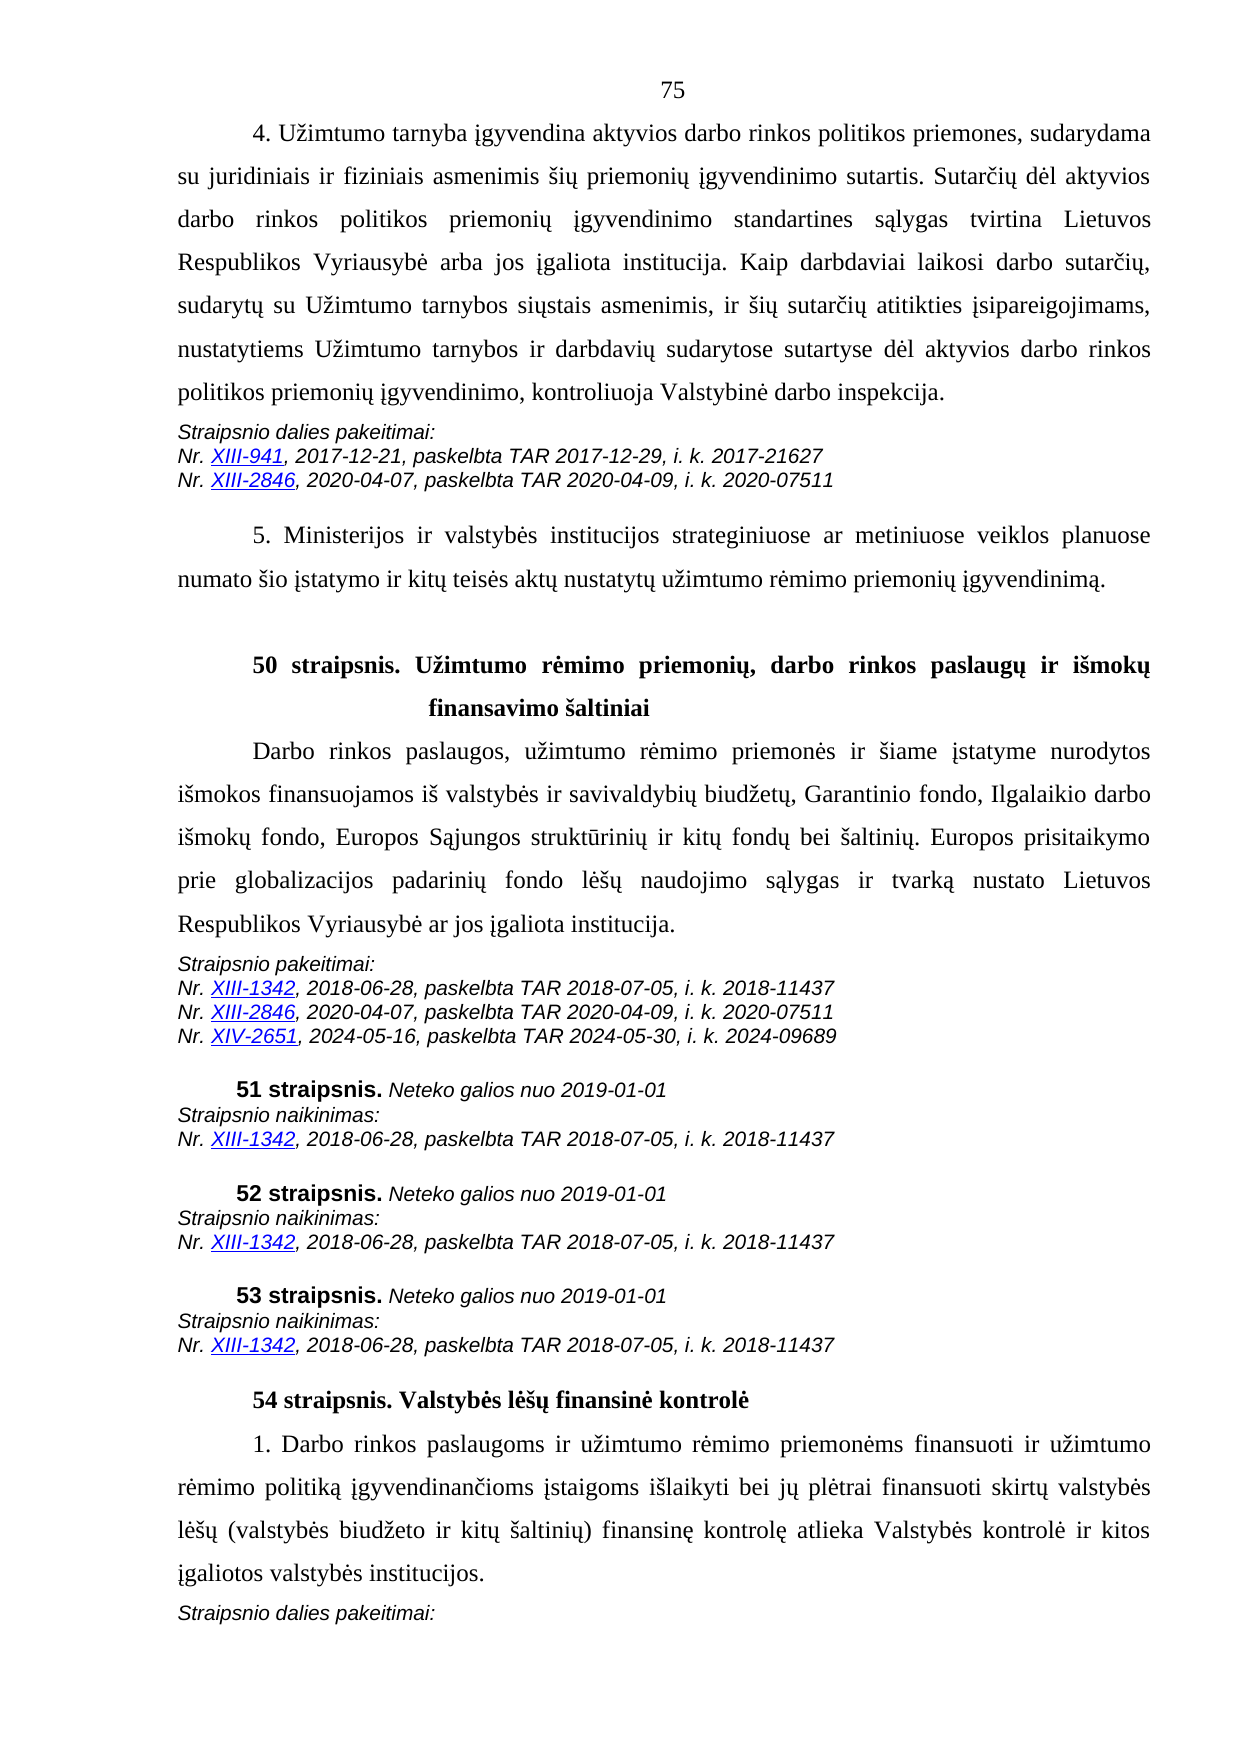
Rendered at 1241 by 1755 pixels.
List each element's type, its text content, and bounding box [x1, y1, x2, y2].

text Nr. XIII-941, 2017-12-21, paskelbta TAR 2017-12-29, i. k. 2017-21627 [177, 444, 1152, 468]
text Nr. XIII-1342, 2018-06-28, paskelbta TAR 2018-07-05, i. k. 2018-11437 [177, 1230, 1152, 1254]
text Darbo rinkos paslaugos, užimtumo rėmimo priemonės ir šiame įstatyme nurodytos išmokos finansuojamos iš valstybės ir savivaldybių biudžetų, Garantinio fondo, Ilgalaikio darbo išmokų fondo, Europos Sąjungos struktūrinių ir kitų fondų bei šaltinių. Europos prisitaikymo prie globalizacijos padarinių fondo lėšų naudojimo sąlygas ir tvarką nustato Lietuvos Respublikos Vyriausybė ar jos įgaliota institucija. [177, 736, 1152, 937]
text Nr. XIII-1342, 2018-06-28, paskelbta TAR 2018-07-05, i. k. 2018-11437 [177, 1127, 1152, 1151]
text Nr. XIII-1342, 2018-06-28, paskelbta TAR 2018-07-05, i. k. 2018-11437 [177, 1333, 1152, 1357]
text Nr. XIII-2846, 2020-04-07, paskelbta TAR 2020-04-09, i. k. 2020-07511 [177, 1000, 1152, 1024]
text 53 straipsnis. Neteko galios nuo 2019-01-01 [177, 1282, 1152, 1309]
text 52 straipsnis. Neteko galios nuo 2019-01-01 [177, 1179, 1152, 1206]
text 51 straipsnis. Neteko galios nuo 2019-01-01 [177, 1076, 1152, 1103]
text 1. Darbo rinkos paslaugoms ir užimtumo rėmimo priemonėms finansuoti ir užimtumo rėmimo politiką įgyvendinančioms įstaigoms išlaikyti bei jų plėtrai finansuoti skirtų valstybės lėšų (valstybės biudžeto ir kitų šaltinių) finansinę kontrolę atlieka Valstybės kontrolė ir kitos įgaliotos valstybės institucijos. [177, 1429, 1152, 1587]
text 54 straipsnis. Valstybės lėšų finansinė kontrolė [177, 1386, 1152, 1414]
text Straipsnio pakeitimai: [177, 952, 1152, 976]
text Nr. XIII-2846, 2020-04-07, paskelbta TAR 2020-04-09, i. k. 2020-07511 [177, 468, 1152, 492]
text 4. Užimtumo tarnyba įgyvendina aktyvios darbo rinkos politikos priemones, sudarydama su juridiniais ir fiziniais asmenimis šių priemonių įgyvendinimo sutartis. Sutarčių dėl aktyvios darbo rinkos politikos priemonių įgyvendinimo standartines sąlygas tvirtina Lietuvos Respublikos Vyriausybė arba jos įgaliota institucija. Kaip darbdaviai laikosi darbo sutarčių, sudarytų su Užimtumo tarnybos siųstais asmenimis, ir šių sutarčių atitikties įsipareigojimams, nustatytiems Užimtumo tarnybos ir darbdavių sudarytose sutartyse dėl aktyvios darbo rinkos politikos priemonių įgyvendinimo, kontroliuoja Valstybinė darbo inspekcija. [177, 118, 1152, 406]
text Straipsnio naikinimas: [177, 1206, 1152, 1230]
text 50 straipsnis. Užimtumo rėmimo priemonių, darbo rinkos paslaugų ir išmokų finansavimo šaltiniai [252, 650, 1152, 722]
text Straipsnio naikinimas: [177, 1103, 1152, 1127]
text Straipsnio dalies pakeitimai: [177, 420, 1152, 444]
text Straipsnio dalies pakeitimai: [177, 1601, 1152, 1625]
text Nr. XIV-2651, 2024-05-16, paskelbta TAR 2024-05-30, i. k. 2024-09689 [177, 1024, 1152, 1048]
text 5. Ministerijos ir valstybės institucijos strateginiuose ar metiniuose veiklos planuose numato šio įstatymo ir kitų teisės aktų nustatytų užimtumo rėmimo priemonių įgyvendinimą. [177, 521, 1152, 592]
text Nr. XIII-1342, 2018-06-28, paskelbta TAR 2018-07-05, i. k. 2018-11437 [177, 976, 1152, 1000]
text Straipsnio naikinimas: [177, 1309, 1152, 1333]
